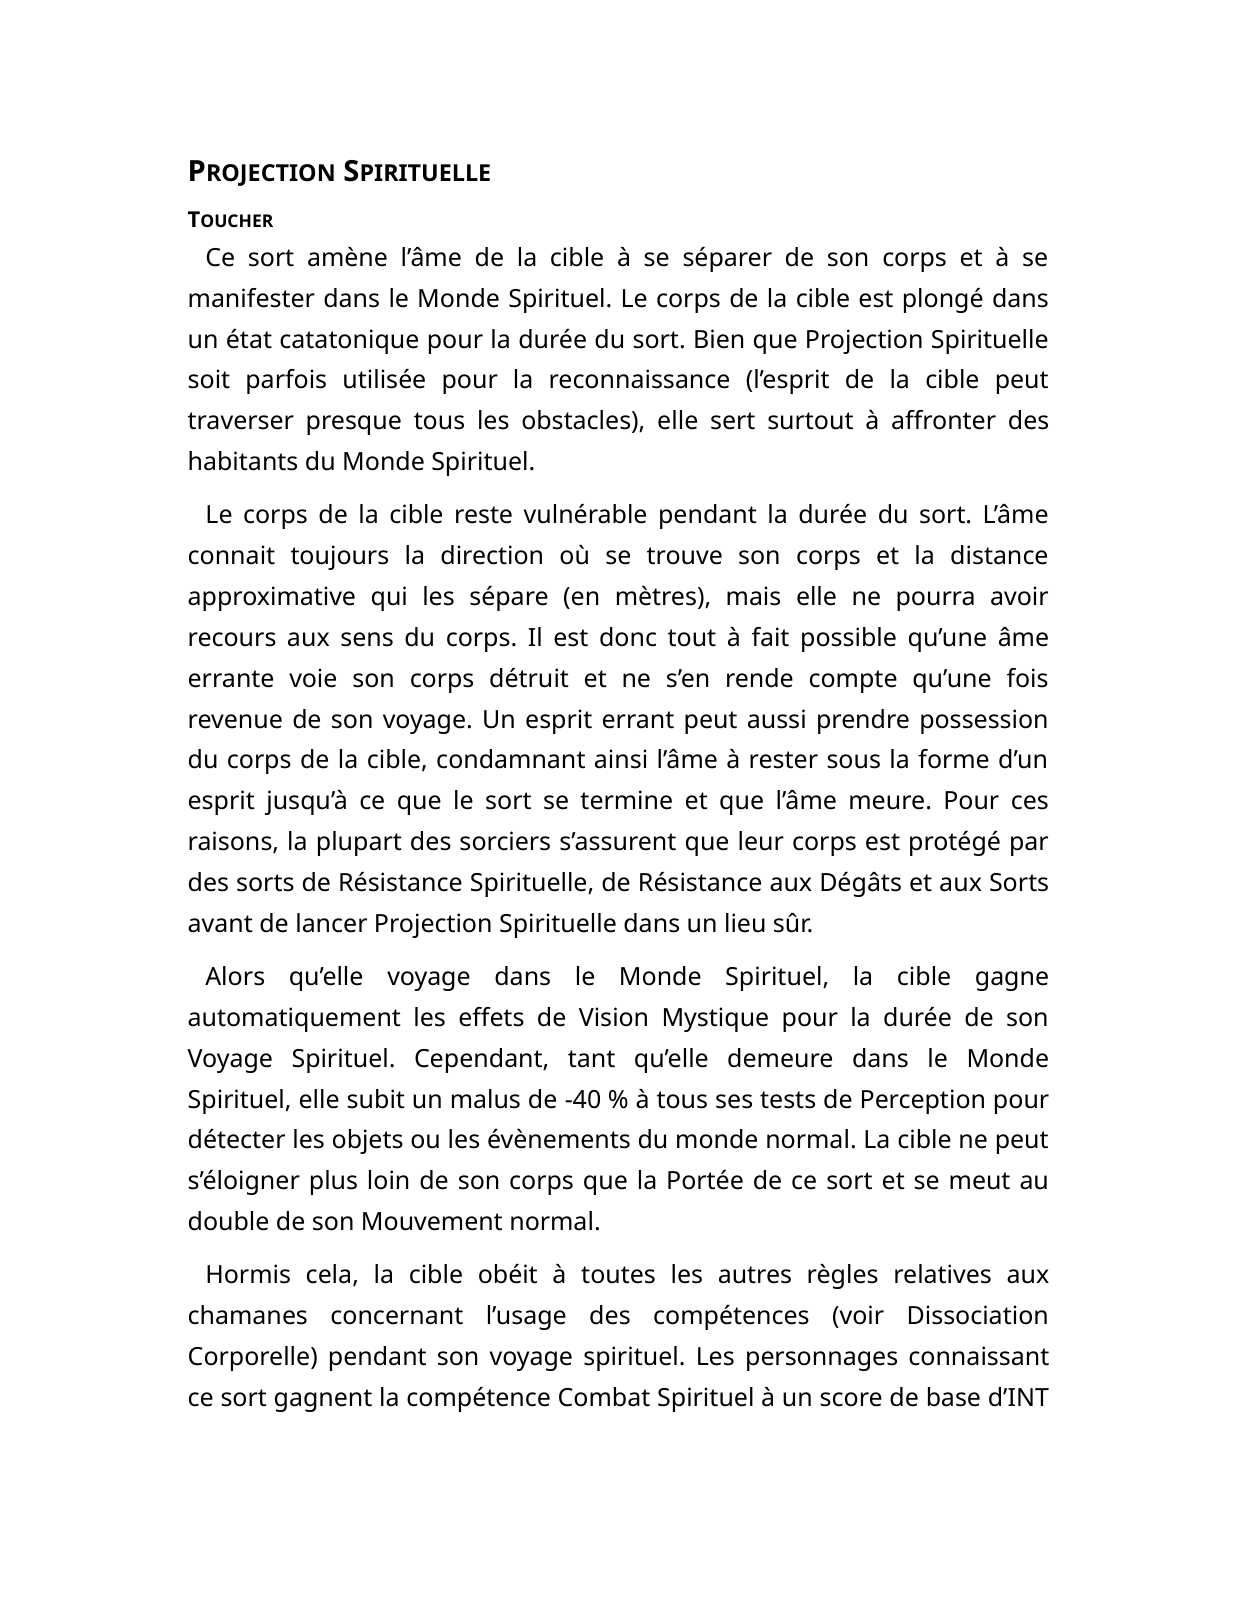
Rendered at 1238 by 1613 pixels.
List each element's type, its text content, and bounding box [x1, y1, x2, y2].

text Ce sort amène l’âme de la cible à se séparer de son corps et à se manifester dans le Monde Spirituel. Le corps de la cible est plongé dans un état catatonique pour la durée du sort. Bien que Projection Spirituelle soit parfois utilisée pour la reconnaissance (l’esprit de la cible peut traverser presque tous les obstacles), elle sert surtout à affronter des habitants du Monde Spirituel. [187, 239, 1050, 478]
text Projection Spirituelle [187, 150, 1050, 190]
text Alors qu’elle voyage dans le Monde Spirituel, la cible gagne automatiquement les effets de Vision Mystique pour la durée de son Voyage Spirituel. Cependant, tant qu’elle demeure dans le Monde Spirituel, elle subit un malus de -40 % à tous ses tests de Perception pour détecter les objets ou les évènements du monde normal. La cible ne peut s’éloigner plus loin de son corps que la Portée de ce sort et se meut au double de son Mouvement normal. [187, 959, 1050, 1238]
text Hormis cela, la cible obéit à toutes les autres règles relatives aux chamanes concernant l’usage des compétences (voir Dissociation Corporelle) pendant son voyage spirituel. Les personnages connaissant ce sort gagnent la compétence Combat Spirituel à un score de base d’INT [187, 1257, 1050, 1414]
text Toucher [187, 204, 1050, 234]
text Le corps de la cible reste vulnérable pendant la durée du sort. L’âme connait toujours la direction où se trouve son corps et la distance approximative qui les sépare (en mètres), mais elle ne pourra avoir recours aux sens du corps. Il est donc tout à fait possible qu’une âme errante voie son corps détruit et ne s’en rende compte qu’une fois revenue de son voyage. Un esprit errant peut aussi prendre possession du corps de la cible, condamnant ainsi l’âme à rester sous la forme d’un esprit jusqu’à ce que le sort se termine et que l’âme meure. Pour ces raisons, la plupart des sorciers s’assurent que leur corps est protégé par des sorts de Résistance Spirituelle, de Résistance aux Dégâts et aux Sorts avant de lancer Projection Spirituelle dans un lieu sûr. [187, 497, 1050, 939]
